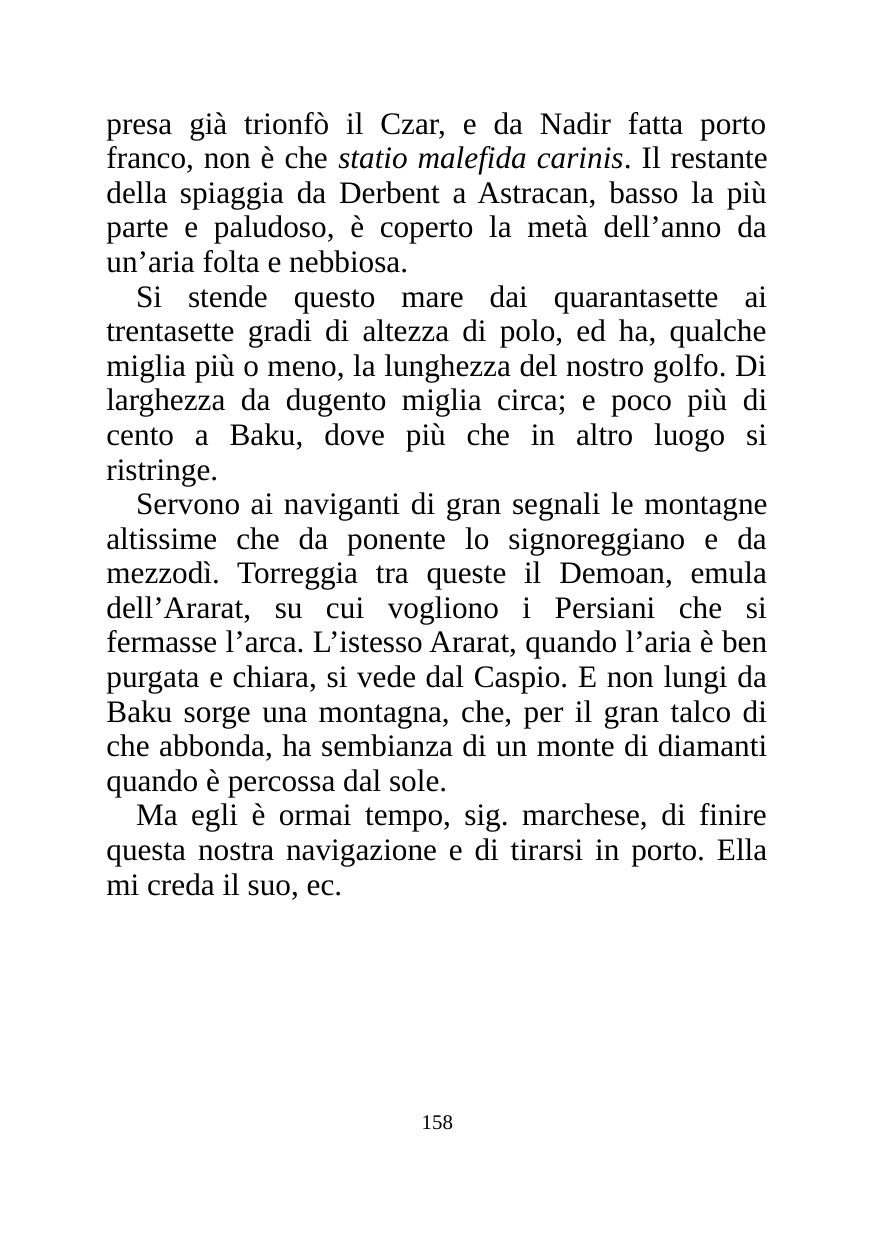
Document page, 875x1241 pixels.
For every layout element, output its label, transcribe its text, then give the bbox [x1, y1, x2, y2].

text Ma egli è ormai tempo, sig. marchese, di finire questa nostra navigazione e di tirarsi in porto. Ella mi creda il suo, ec. [106, 798, 768, 902]
text Si stende questo mare dai quarantasette ai trentasette gradi di altezza di polo, ed ha, qualche miglia più o meno, la lunghezza del nostro golfo. Di larghezza da dugento miglia circa; e poco più di cento a Baku, dove più che in altro luogo si ristringe. [106, 279, 768, 487]
text Servono ai naviganti di gran segnali le montagne altissime che da ponente lo signoreggiano e da mezzodì. Torreggia tra queste il Demoan, emula dell’Ararat, su cui vogliono i Persiani che si fermasse l’arca. L’istesso Ararat, quando l’aria è ben purgata e chiara, si vede dal Caspio. E non lungi da Baku sorge una montagna, che, per il gran talco di che abbonda, ha sembianza di un monte di diamanti quando è percossa dal sole. [106, 487, 768, 798]
text presa già trionfò il Czar, e da Nadir fatta porto franco, non è che statio malefida carinis. Il restante della spiaggia da Derbent a Astracan, basso la più parte e paludoso, è coperto la metà dell’anno da un’aria folta e nebbiosa. [106, 106, 768, 279]
